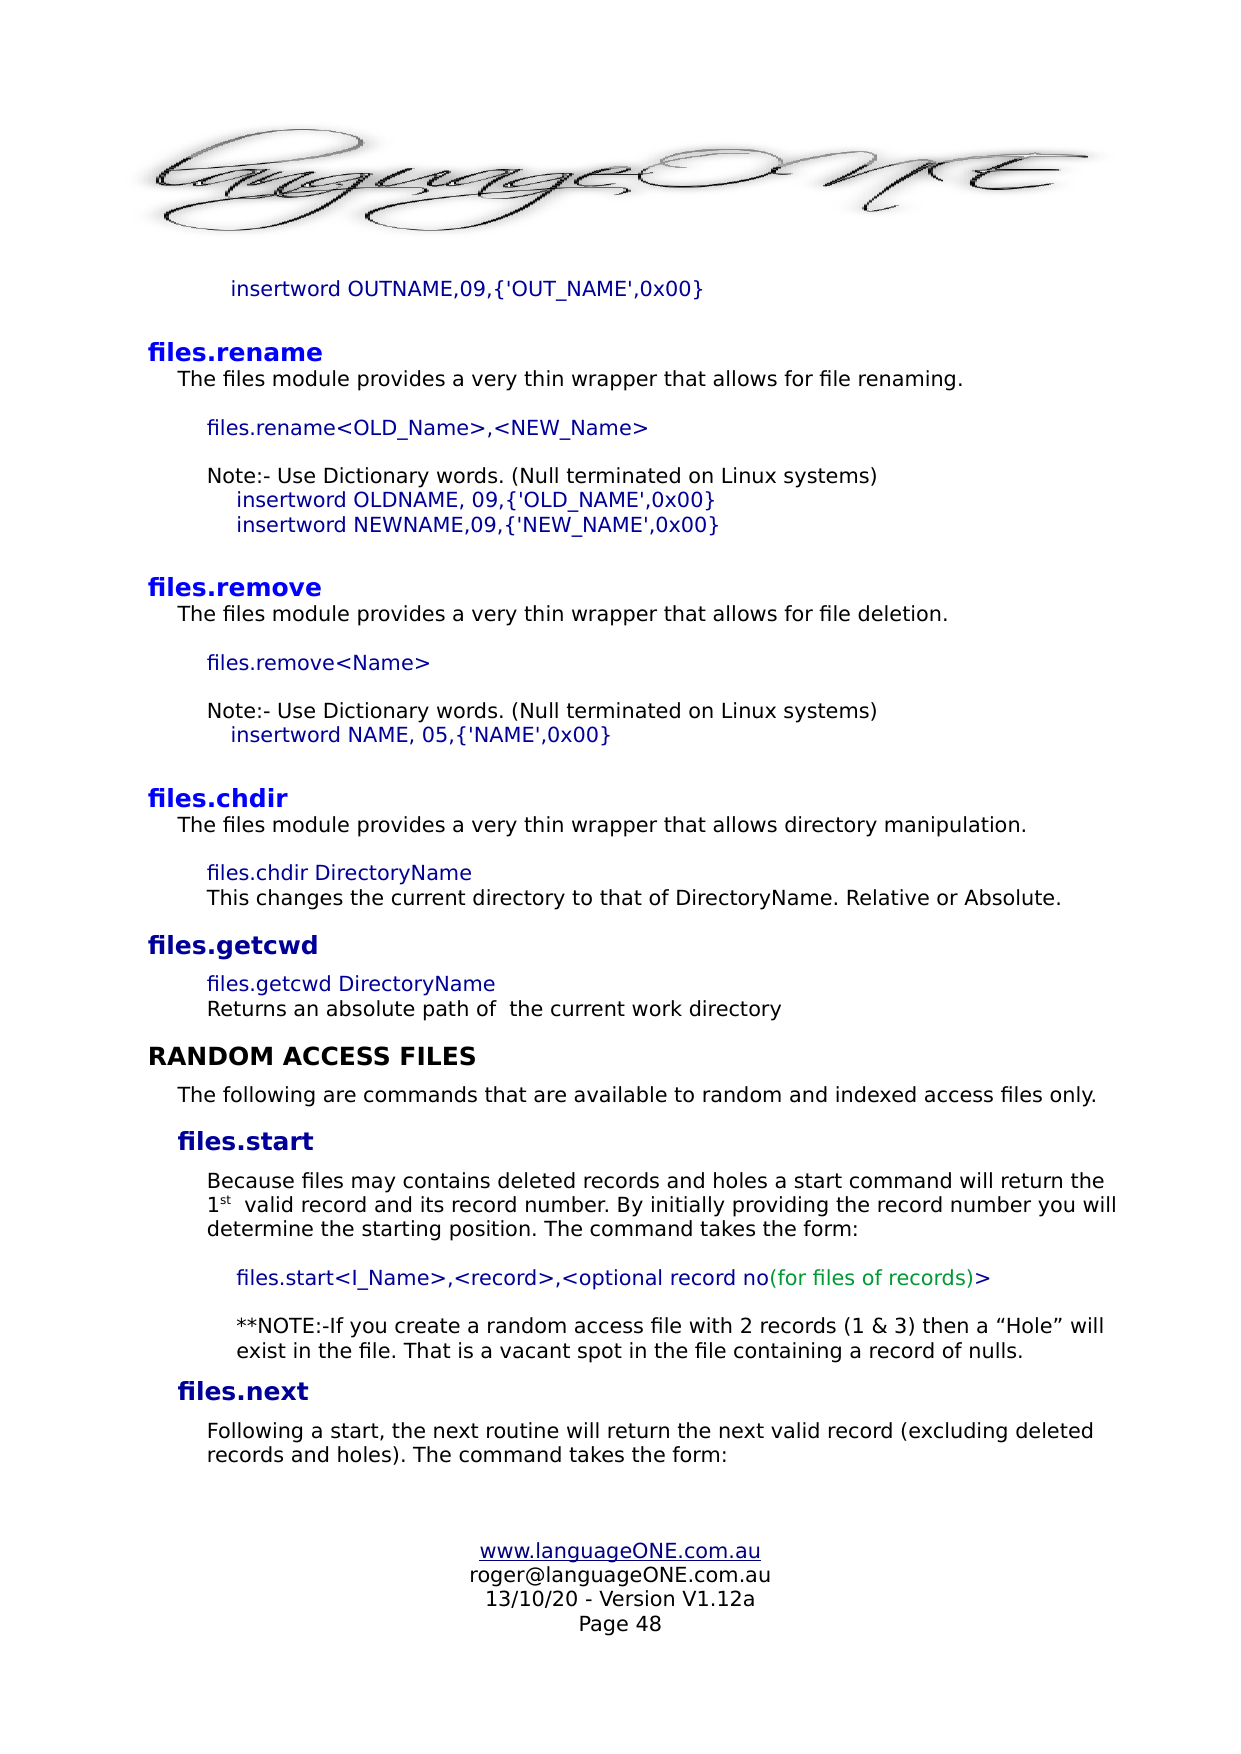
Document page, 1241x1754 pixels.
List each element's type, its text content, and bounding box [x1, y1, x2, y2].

text files.start<I_Name>,<record>,<optional record no(for files of records)> [236, 1266, 1122, 1290]
subtitle files.next [177, 1378, 1122, 1407]
text This changes the current directory to that of DirectoryName. Relative or Absolute. [207, 886, 1122, 910]
text insertword OLDNAME, 09,{'OLD_NAME',0x00} [236, 488, 1122, 513]
subtitle files.rename [148, 338, 1122, 367]
text Note:- Use Dictionary words. (Null terminated on Linux systems) [207, 699, 1122, 723]
text insertword NAME, 05,{'NAME',0x00} [230, 723, 1122, 748]
text Returns an absolute path of the current work directory [207, 997, 1122, 1021]
text **NOTE:-If you create a random access file with 2 records (1 & 3) then a “Hole” will exist in the file. That is a vacant spot in the file containing a record of nulls. [236, 1314, 1122, 1363]
text Because files may contains deleted records and holes a start command will return the 1st valid record and its record number. By initially providing the record number you will determine the starting position. The command takes the form: [207, 1169, 1122, 1242]
text The files module provides a very thin wrapper that allows directory manipulation. [177, 813, 1122, 837]
text The files module provides a very thin wrapper that allows for file deletion. [177, 602, 1122, 626]
text insertword OUTNAME,09,{'OUT_NAME',0x00} [230, 277, 1122, 302]
subtitle RANDOM ACCESS FILES [148, 1042, 1122, 1071]
subtitle files.chdir [148, 784, 1122, 813]
text The files module provides a very thin wrapper that allows for file renaming. [177, 367, 1122, 391]
text Following a start, the next routine will return the next valid record (excluding deleted records and holes). The command takes the form: [207, 1419, 1122, 1468]
text files.chdir DirectoryName [207, 861, 1122, 886]
text files.getcwd DirectoryName [207, 972, 1122, 997]
subtitle files.start [177, 1127, 1122, 1156]
subtitle files.remove [148, 573, 1122, 602]
text insertword NEWNAME,09,{'NEW_NAME',0x00} [236, 513, 1122, 537]
picture [125, 120, 1118, 239]
text files.rename<OLD_Name>,<NEW_Name> [207, 416, 1122, 440]
text Note:- Use Dictionary words. (Null terminated on Linux systems) [207, 464, 1122, 488]
text files.remove<Name> [207, 651, 1122, 675]
subtitle files.getcwd [148, 931, 1122, 960]
text The following are commands that are available to random and indexed access files only. [177, 1083, 1122, 1108]
